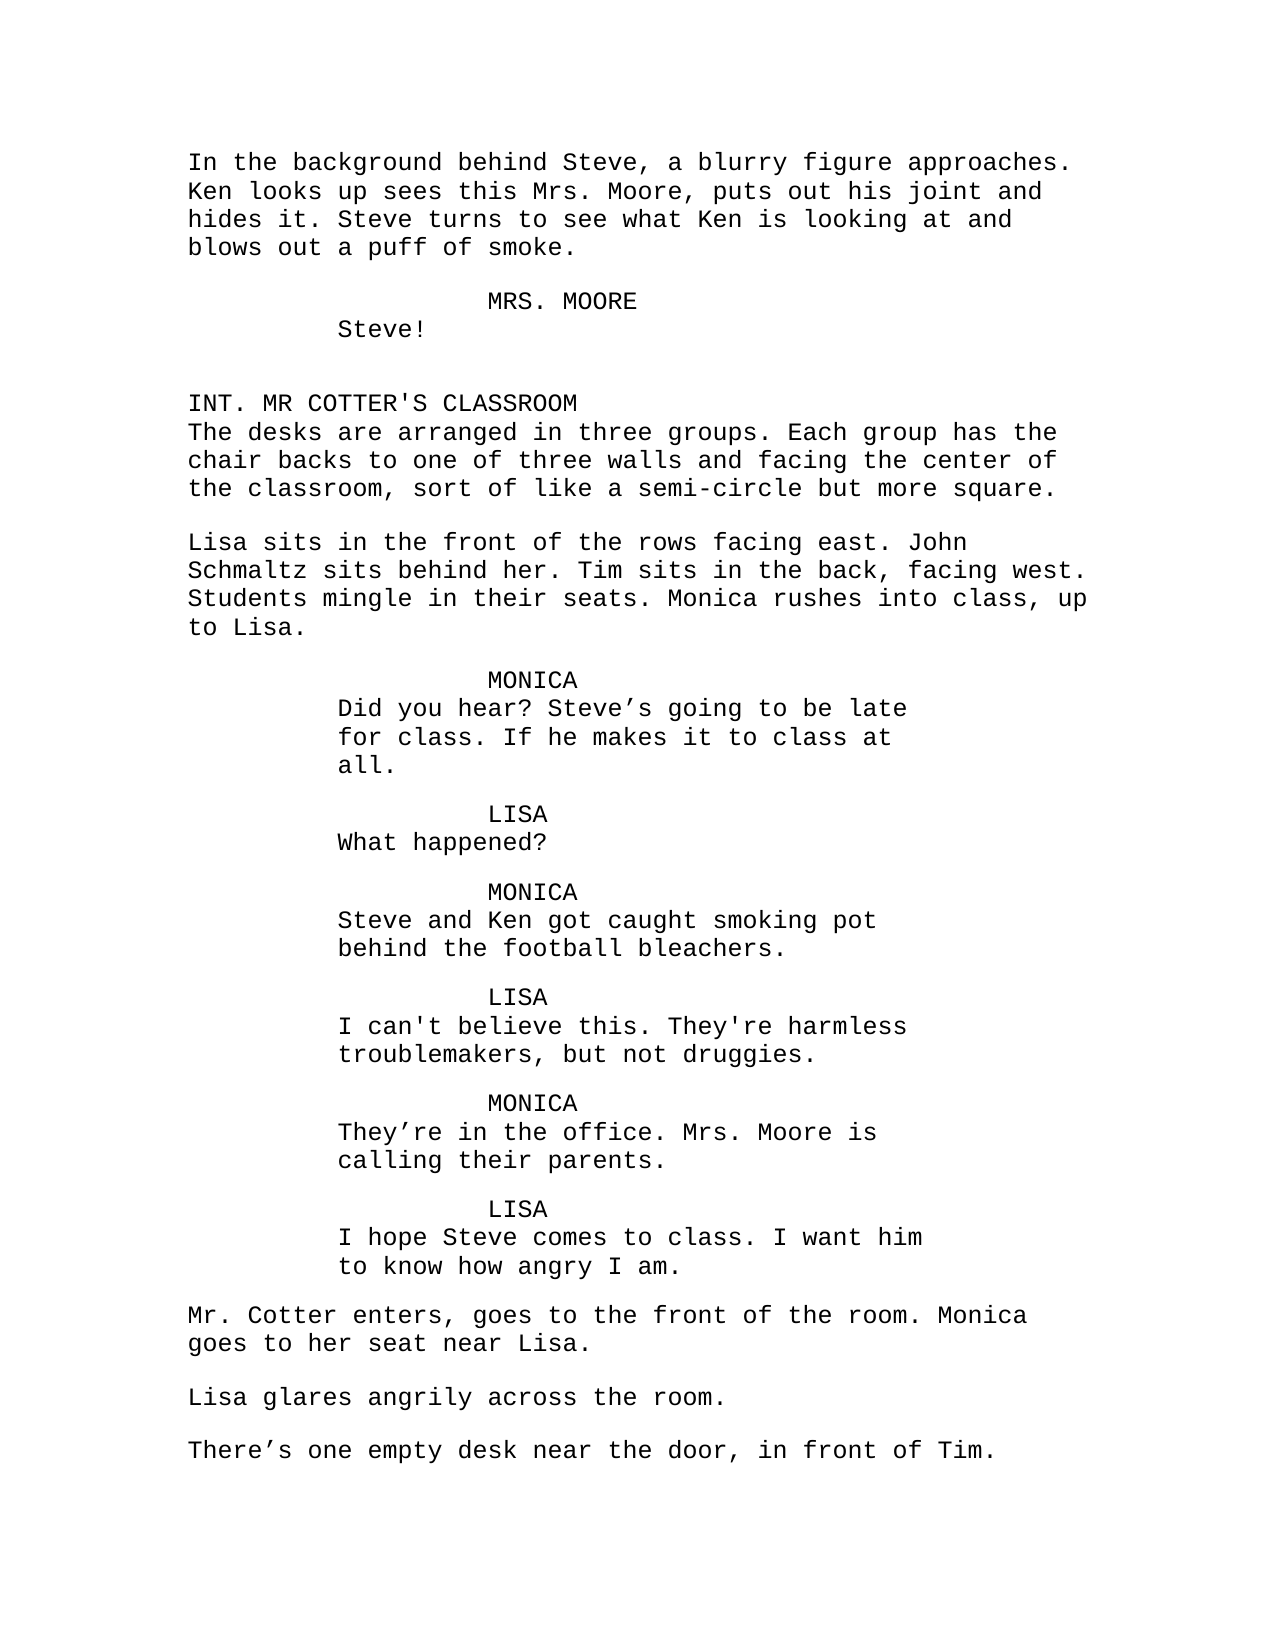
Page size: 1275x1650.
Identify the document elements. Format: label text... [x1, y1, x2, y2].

text What happened? [337, 830, 937, 858]
text LISA [187, 1197, 1087, 1225]
subtitle INT. MR COTTER'S CLASSROOM [187, 391, 1087, 419]
text MONICA [187, 879, 1087, 907]
text LISA [187, 985, 1087, 1013]
text Did you hear? Steve’s going to be late for class. If he makes it to class at all. [337, 696, 937, 781]
text LISA [187, 802, 1087, 830]
text MONICA [187, 667, 1087, 696]
text Steve! [337, 317, 937, 345]
text MONICA [187, 1091, 1087, 1119]
text Mr. Cotter enters, goes to the front of the room. Monica goes to her seat near Lisa. [187, 1302, 1087, 1359]
text Steve and Ken got caught smoking pot behind the football bleachers. [337, 907, 937, 964]
text Lisa sits in the front of the rows facing east. John Schmaltz sits behind her. Tim sits in the back, facing west. Students mingle in their seats. Monica rushes into class, up to Lisa. [187, 529, 1087, 642]
text I can't believe this. They're harmless troublemakers, but not druggies. [337, 1013, 937, 1070]
text Lisa glares angrily across the room. [187, 1384, 1087, 1412]
text They’re in the office. Mrs. Moore is calling their parents. [337, 1119, 937, 1176]
text In the background behind Steve, a blurry figure approaches. Ken looks up sees this Mrs. Moore, puts out his joint and hides it. Steve turns to see what Ken is looking at and blows out a puff of smoke. [187, 150, 1087, 263]
text I hope Steve comes to class. I want him to know how angry I am. [337, 1225, 937, 1282]
text MRS. MOORE [187, 288, 1087, 317]
text The desks are arranged in three groups. Each group has the chair backs to one of three walls and facing the center of the classroom, sort of like a semi-circle but more square. [187, 419, 1087, 504]
text There’s one empty desk near the door, in front of Tim. [187, 1437, 1087, 1466]
